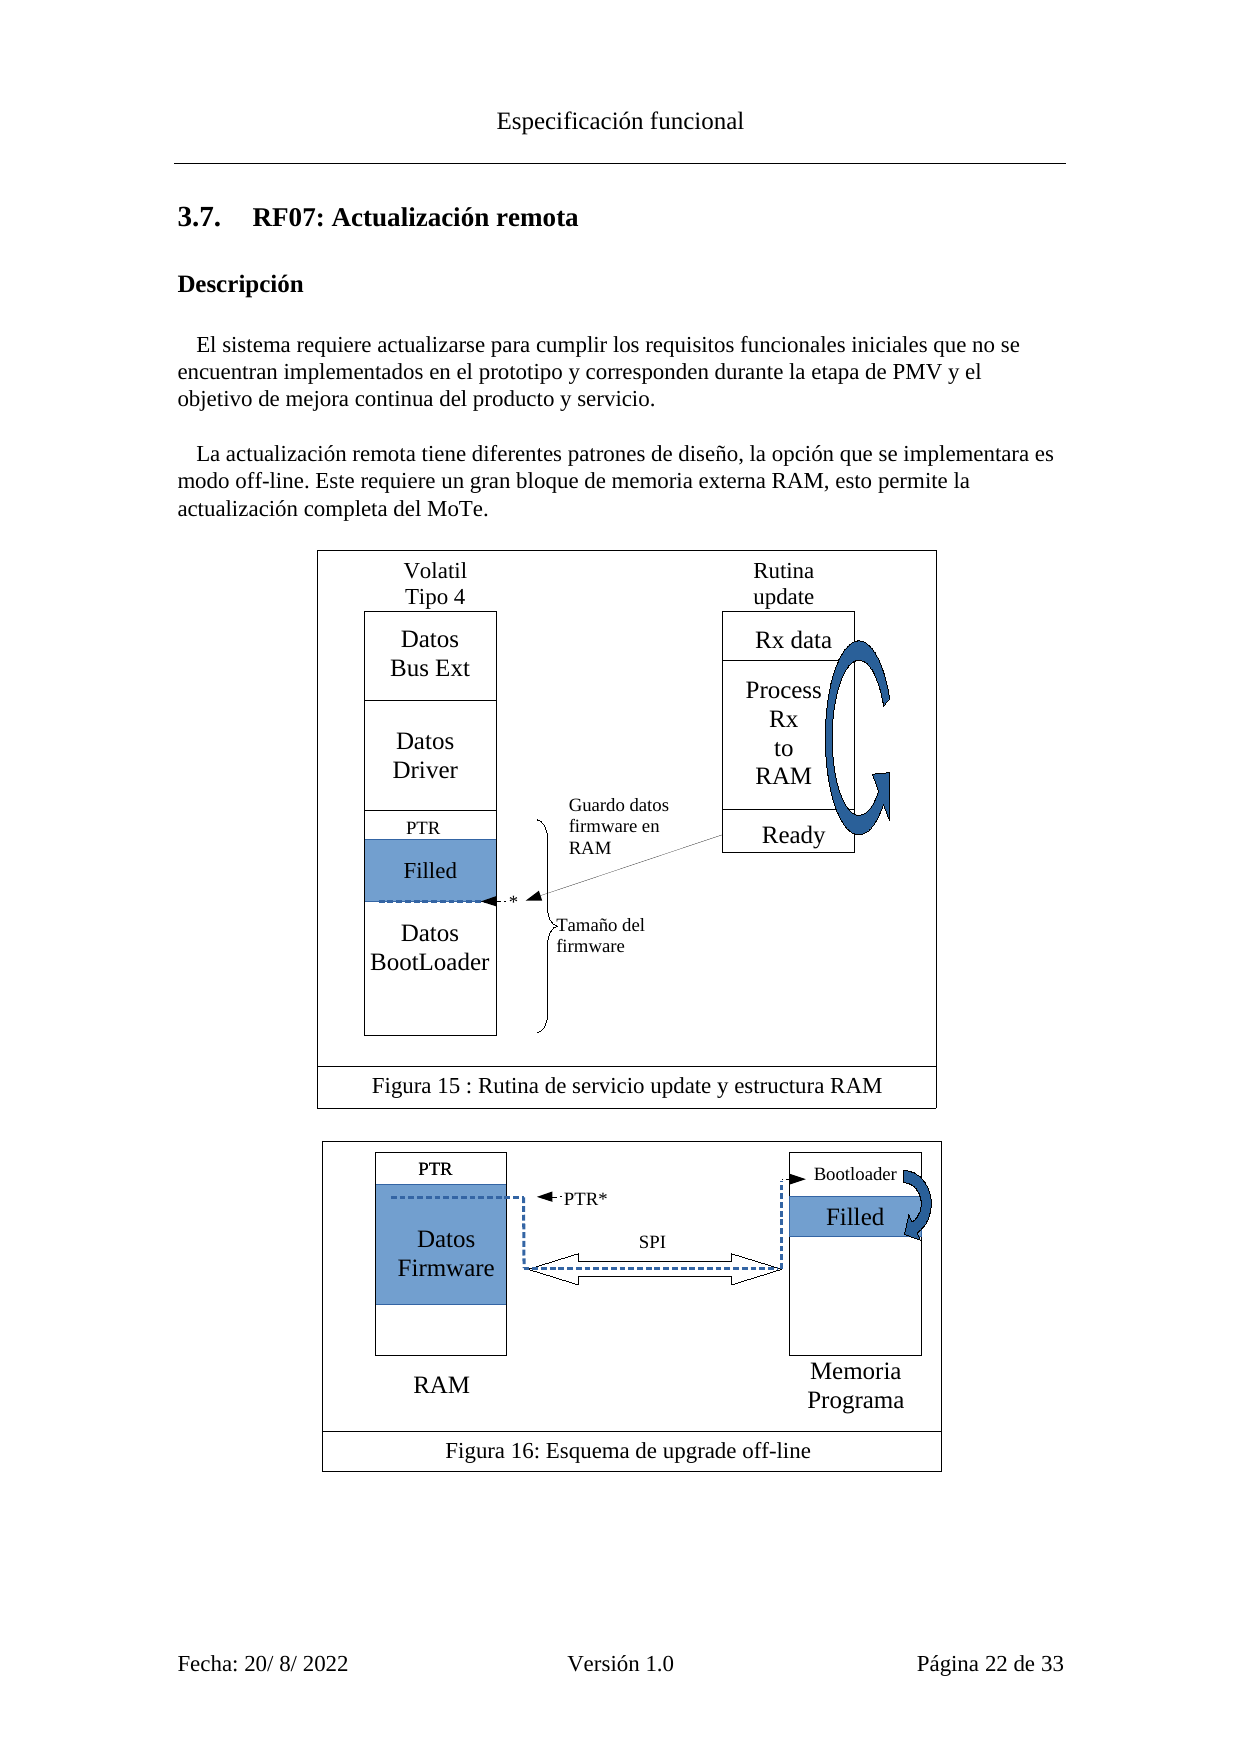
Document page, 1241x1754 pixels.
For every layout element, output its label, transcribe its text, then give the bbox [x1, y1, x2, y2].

table_header [318, 551, 936, 1066]
table_header [323, 1142, 941, 1431]
text La actualización remota tiene diferentes patrones de diseño, la opción que se implementara es modo off-line. Este requiere un gran bloque de memoria externa RAM, esto permite la actualización completa del MoTe. [177, 441, 1070, 548]
table_cell Figura 15 : Rutina de servicio update y estructura RAM [318, 1067, 936, 1108]
list Descripción [177, 269, 1061, 297]
table_cell Figura 16: Esquema de upgrade off-line [323, 1432, 941, 1471]
text El sistema requiere actualizarse para cumplir los requisitos funcionales iniciales que no se encuentran implementados en el prototipo y corresponden durante la etapa de PMV y el objetivo de mejora continua del producto y servicio. [177, 331, 1061, 438]
subtitle RF07: Actualización remota [177, 199, 1061, 233]
